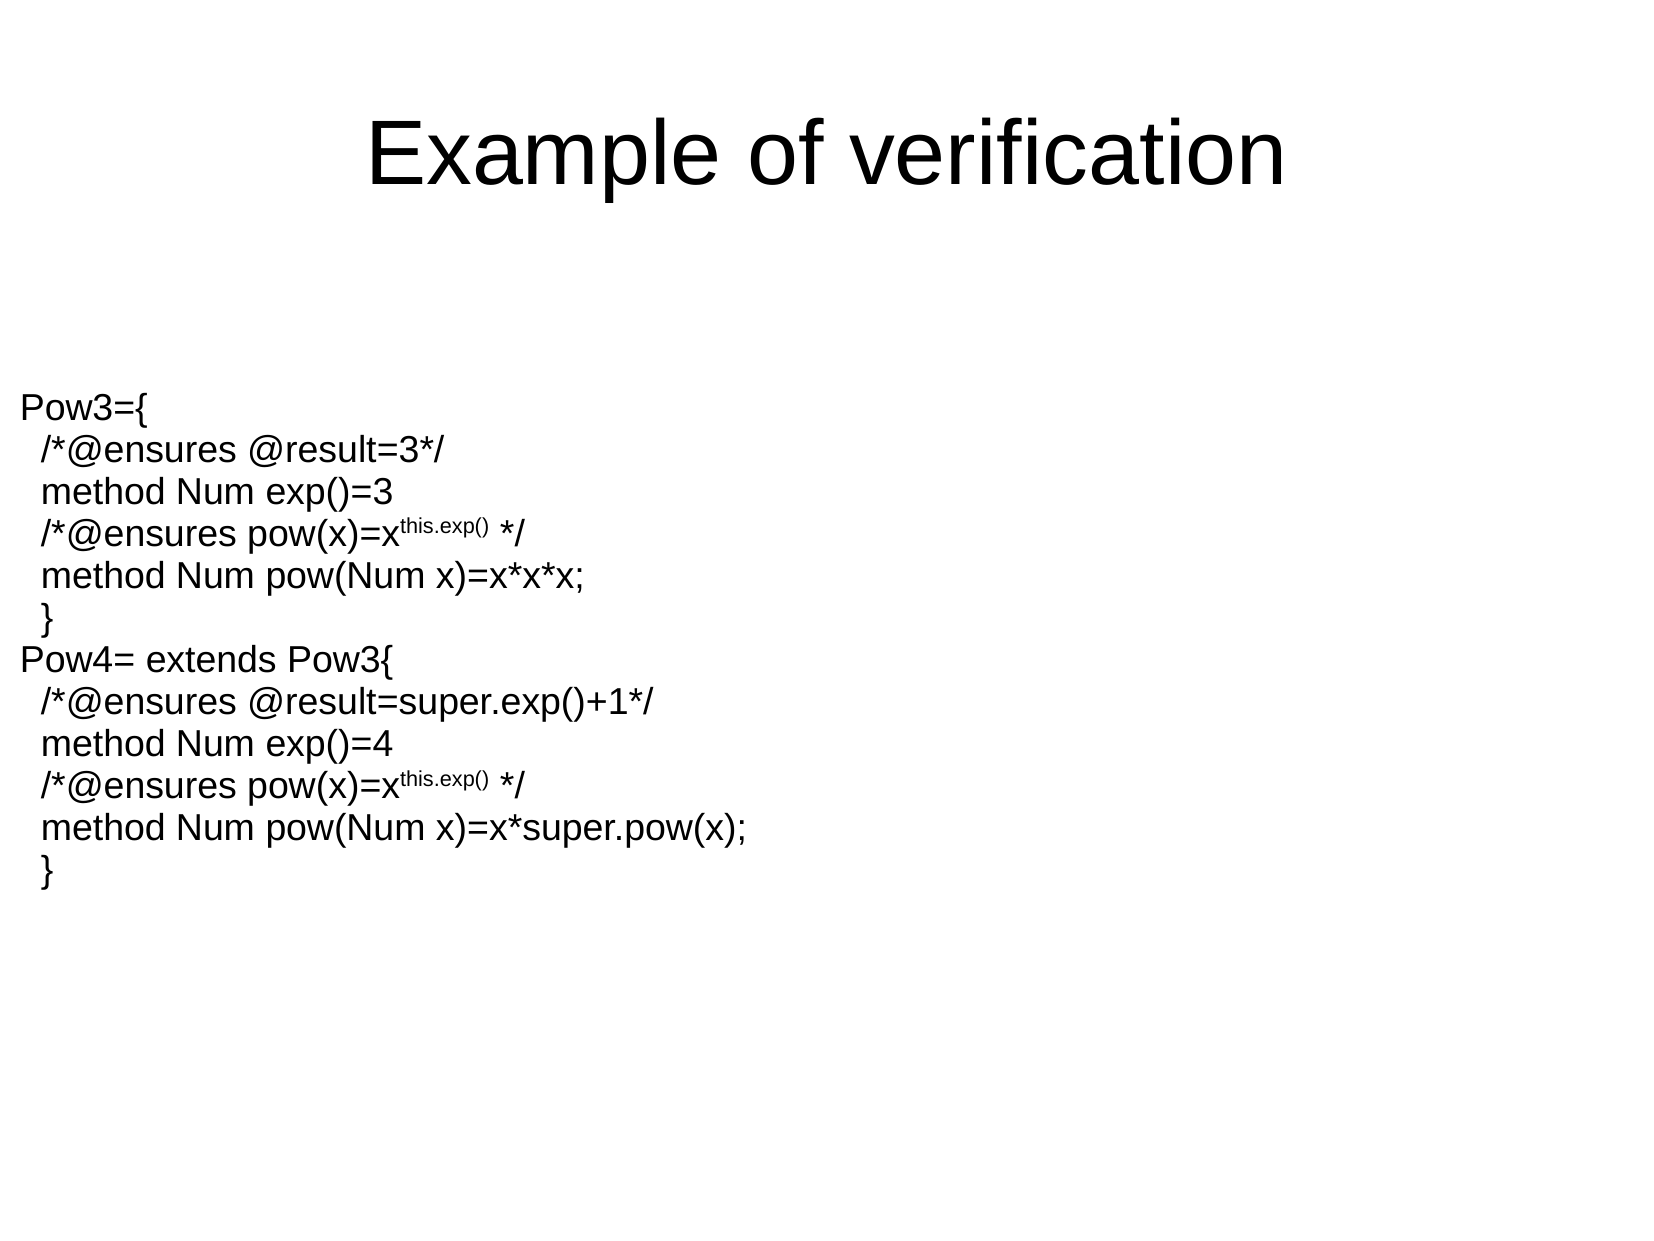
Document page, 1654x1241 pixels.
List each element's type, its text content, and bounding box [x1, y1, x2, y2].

text_box Pow3={ /*@ensures @result=3*/ method Num exp()=3 /*@ensures pow(x)=xthis.exp() */ method Num pow(Num x)=x*x*x; } Pow4= extends Pow3{ /*@ensures @result=super.exp()+1*/ method Num exp()=4 /*@ensures pow(x)=xthis.exp() */ method Num pow(Num x)=x*super.pow(x); } [4, 379, 1654, 1134]
title Example of verification [82, 49, 1571, 257]
